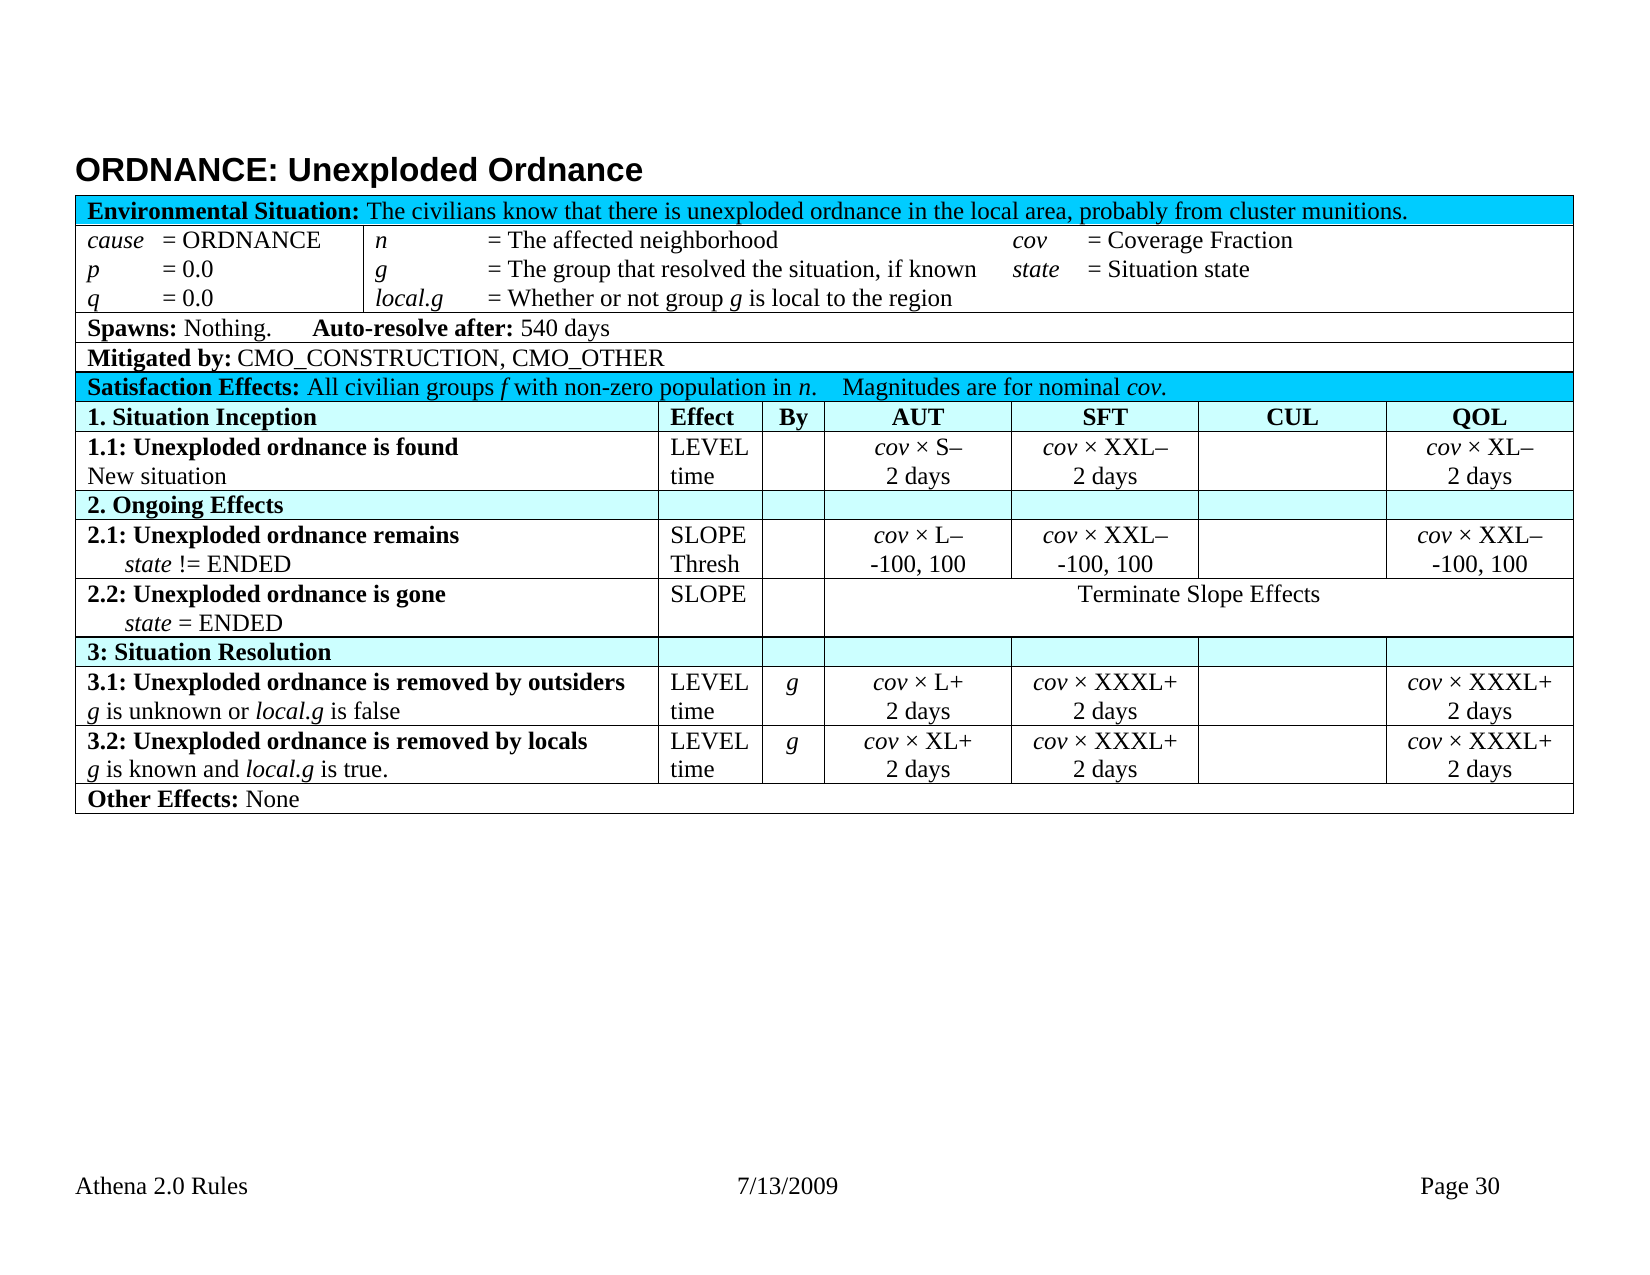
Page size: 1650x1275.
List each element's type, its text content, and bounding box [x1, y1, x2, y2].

table_cell [1199, 432, 1386, 489]
table_cell n = The affected neighborhood cov = Coverage Fraction g = The group that resolved the situation, if known state = Situation state local.g = Whether or not group g is local to the region [364, 226, 1573, 312]
table_cell [1199, 520, 1386, 578]
table_cell [825, 638, 1011, 666]
table_cell SFT [1012, 402, 1198, 431]
table_cell cov × XXXL+ 2 days [1387, 726, 1573, 783]
table_cell cov × L– -100, 100 [825, 520, 1011, 578]
table_cell [1199, 638, 1386, 666]
table_cell Other Effects: None [76, 784, 1573, 813]
table_cell 3.2: Unexploded ordnance is removed by locals g is known and local.g is true. [76, 726, 658, 783]
table_cell QOL [1387, 402, 1573, 431]
table_cell LEVEL time [659, 667, 762, 725]
table_cell Terminate Slope Effects [825, 579, 1573, 636]
table_cell LEVEL time [659, 432, 762, 489]
table_cell 1.1: Unexploded ordnance is found New situation [76, 432, 658, 489]
table_cell cov × XXL– -100, 100 [1387, 520, 1573, 578]
table_cell [1387, 638, 1573, 666]
table_cell [1012, 638, 1198, 666]
table_cell By [763, 402, 824, 431]
table_cell 2.2: Unexploded ordnance is gone state = ENDED [76, 579, 658, 636]
table_cell [1387, 491, 1573, 519]
table_cell SLOPE [659, 579, 762, 636]
table_cell cause = ORDNANCE p = 0.0 q = 0.0 [76, 226, 363, 312]
table_cell cov × XXL– -100, 100 [1012, 520, 1198, 578]
table_cell CUL [1199, 402, 1386, 431]
table_cell Satisfaction Effects: All civilian groups f with non-zero population in n. Magnitudes are for nominal cov. [76, 373, 1573, 401]
table_cell cov × S– 2 days [825, 432, 1011, 489]
table_header Environmental Situation: The civilians know that there is unexploded ordnance in the local area, probably from cluster munitions. [76, 196, 1573, 224]
table_cell 2.1: Unexploded ordnance remains state != ENDED [76, 520, 658, 578]
table_cell 2. Ongoing Effects [76, 491, 658, 519]
table_cell Spawns: Nothing. Auto-resolve after: 540 days [76, 313, 1573, 342]
table_cell [1199, 667, 1386, 725]
table_cell Effect [659, 402, 762, 431]
table_cell cov × XXXL+ 2 days [1012, 726, 1198, 783]
table_cell cov × XXXL+ 2 days [1012, 667, 1198, 725]
table_cell SLOPE Thresh [659, 520, 762, 578]
table_cell [825, 491, 1011, 519]
text ORDNANCE: Unexploded Ordnance [75, 150, 1575, 188]
table_cell [763, 638, 824, 666]
table_cell cov × XL+ 2 days [825, 726, 1011, 783]
table_cell [763, 520, 824, 578]
table_cell LEVEL time [659, 726, 762, 783]
table_cell [1199, 726, 1386, 783]
table_cell AUT [825, 402, 1011, 431]
table_cell [659, 638, 762, 666]
table_cell [763, 579, 824, 636]
table_cell [763, 432, 824, 489]
table_cell cov × XL– 2 days [1387, 432, 1573, 489]
table_cell g [763, 667, 824, 725]
table_cell 1. Situation Inception [76, 402, 658, 431]
table_cell [763, 491, 824, 519]
table_cell [1199, 491, 1386, 519]
table_cell cov × XXXL+ 2 days [1387, 667, 1573, 725]
table_cell 3: Situation Resolution [76, 638, 658, 666]
table_cell cov × XXL– 2 days [1012, 432, 1198, 489]
table_cell [659, 491, 762, 519]
table_cell cov × L+ 2 days [825, 667, 1011, 725]
table_cell [1012, 491, 1198, 519]
table_cell g [763, 726, 824, 783]
table_cell Mitigated by: CMO_CONSTRUCTION, CMO_OTHER [76, 343, 1573, 371]
table_cell 3.1: Unexploded ordnance is removed by outsiders g is unknown or local.g is false [76, 667, 658, 725]
